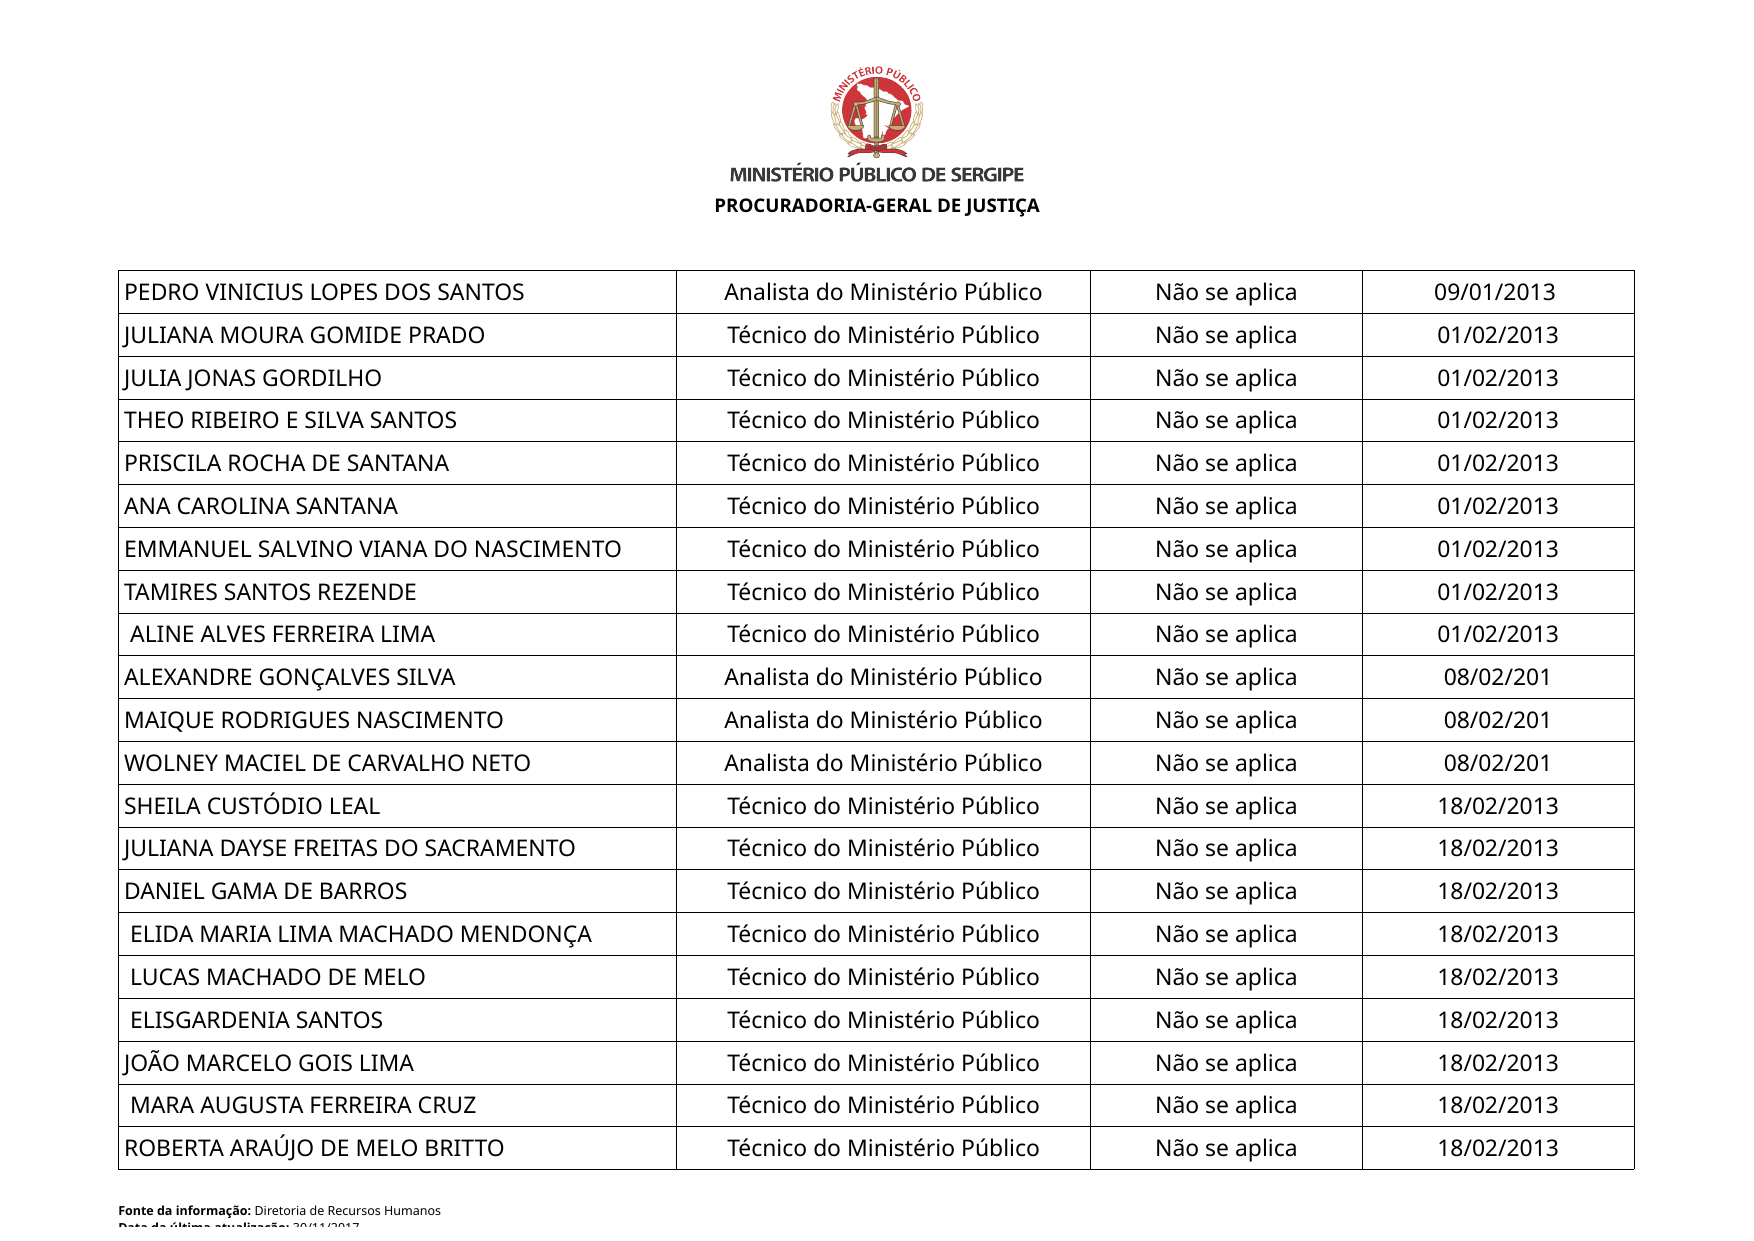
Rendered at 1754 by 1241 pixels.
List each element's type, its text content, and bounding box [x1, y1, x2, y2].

table_cell 18/02/2013 [1363, 956, 1634, 998]
table_cell 01/02/2013 [1363, 614, 1634, 655]
table_cell Não se aplica [1091, 1085, 1362, 1126]
table_cell Técnico do Ministério Público [677, 571, 1090, 612]
table_cell Técnico do Ministério Público [677, 999, 1090, 1041]
table_cell 08/02/201 [1363, 742, 1634, 784]
table_cell Técnico do Ministério Público [677, 913, 1090, 955]
table_cell Não se aplica [1091, 314, 1362, 356]
table_cell 01/02/2013 [1363, 442, 1634, 484]
table_cell Técnico do Ministério Público [677, 314, 1090, 356]
table_cell 18/02/2013 [1363, 1085, 1634, 1126]
table_cell Não se aplica [1091, 442, 1362, 484]
table_cell TAMIRES SANTOS REZENDE [119, 571, 676, 612]
table_cell Não se aplica [1091, 614, 1362, 655]
table_cell Não se aplica [1091, 785, 1362, 827]
table_cell Técnico do Ministério Público [677, 528, 1090, 570]
table_cell Técnico do Ministério Público [677, 614, 1090, 655]
table_cell 01/02/2013 [1363, 528, 1634, 570]
table_cell JULIA JONAS GORDILHO [119, 357, 676, 398]
table_cell PEDRO VINICIUS LOPES DOS SANTOS [119, 271, 676, 313]
table_cell Técnico do Ministério Público [677, 357, 1090, 398]
table_cell Analista do Ministério Público [677, 699, 1090, 741]
table_cell Técnico do Ministério Público [677, 1085, 1090, 1126]
table_cell MAIQUE RODRIGUES NASCIMENTO [119, 699, 676, 741]
table_cell Não se aplica [1091, 571, 1362, 612]
table_cell LUCAS MACHADO DE MELO [119, 956, 676, 998]
table_cell JULIANA MOURA GOMIDE PRADO [119, 314, 676, 356]
picture [730, 66, 1024, 185]
table_cell Analista do Ministério Público [677, 742, 1090, 784]
table_cell Não se aplica [1091, 400, 1362, 441]
table_cell Não se aplica [1091, 1127, 1362, 1169]
table_cell 18/02/2013 [1363, 870, 1634, 912]
table_cell 01/02/2013 [1363, 485, 1634, 527]
table_cell Analista do Ministério Público [677, 271, 1090, 313]
table_cell Não se aplica [1091, 528, 1362, 570]
table_cell Técnico do Ministério Público [677, 828, 1090, 869]
table_cell 18/02/2013 [1363, 913, 1634, 955]
table_cell THEO RIBEIRO E SILVA SANTOS [119, 400, 676, 441]
table_cell 09/01/2013 [1363, 271, 1634, 313]
table_cell PRISCILA ROCHA DE SANTANA [119, 442, 676, 484]
table_cell ELIDA MARIA LIMA MACHADO MENDONÇA [119, 913, 676, 955]
table_cell MARA AUGUSTA FERREIRA CRUZ [119, 1085, 676, 1126]
table_cell Técnico do Ministério Público [677, 870, 1090, 912]
table_cell ROBERTA ARAÚJO DE MELO BRITTO [119, 1127, 676, 1169]
table_cell Técnico do Ministério Público [677, 1127, 1090, 1169]
table_cell Não se aplica [1091, 870, 1362, 912]
table_cell 01/02/2013 [1363, 571, 1634, 612]
table_cell 01/02/2013 [1363, 400, 1634, 441]
table_cell Não se aplica [1091, 913, 1362, 955]
table_cell Não se aplica [1091, 656, 1362, 698]
table_cell Não se aplica [1091, 485, 1362, 527]
table_cell Não se aplica [1091, 357, 1362, 398]
table_cell Técnico do Ministério Público [677, 442, 1090, 484]
table_cell Técnico do Ministério Público [677, 485, 1090, 527]
table_cell Não se aplica [1091, 828, 1362, 869]
table_cell Não se aplica [1091, 699, 1362, 741]
table_cell ALINE ALVES FERREIRA LIMA [119, 614, 676, 655]
table_cell 18/02/2013 [1363, 828, 1634, 869]
table_cell Não se aplica [1091, 956, 1362, 998]
table_cell Técnico do Ministério Público [677, 400, 1090, 441]
table_cell Não se aplica [1091, 999, 1362, 1041]
table_cell ELISGARDENIA SANTOS [119, 999, 676, 1041]
table_cell 08/02/201 [1363, 656, 1634, 698]
table_cell SHEILA CUSTÓDIO LEAL [119, 785, 676, 827]
table_cell 18/02/2013 [1363, 785, 1634, 827]
table_cell 01/02/2013 [1363, 314, 1634, 356]
table_cell Não se aplica [1091, 271, 1362, 313]
table_cell 18/02/2013 [1363, 1042, 1634, 1083]
table_cell Não se aplica [1091, 1042, 1362, 1083]
table_cell ALEXANDRE GONÇALVES SILVA [119, 656, 676, 698]
table_cell WOLNEY MACIEL DE CARVALHO NETO [119, 742, 676, 784]
table_cell Analista do Ministério Público [677, 656, 1090, 698]
table_cell Técnico do Ministério Público [677, 785, 1090, 827]
table_cell JULIANA DAYSE FREITAS DO SACRAMENTO [119, 828, 676, 869]
table_cell EMMANUEL SALVINO VIANA DO NASCIMENTO [119, 528, 676, 570]
table_cell 18/02/2013 [1363, 1127, 1634, 1169]
table_cell Técnico do Ministério Público [677, 1042, 1090, 1083]
table_cell 08/02/201 [1363, 699, 1634, 741]
table_cell Não se aplica [1091, 742, 1362, 784]
table_cell 18/02/2013 [1363, 999, 1634, 1041]
table_cell 01/02/2013 [1363, 357, 1634, 398]
table_cell Técnico do Ministério Público [677, 956, 1090, 998]
table_cell ANA CAROLINA SANTANA [119, 485, 676, 527]
table_cell JOÃO MARCELO GOIS LIMA [119, 1042, 676, 1083]
table_cell DANIEL GAMA DE BARROS [119, 870, 676, 912]
